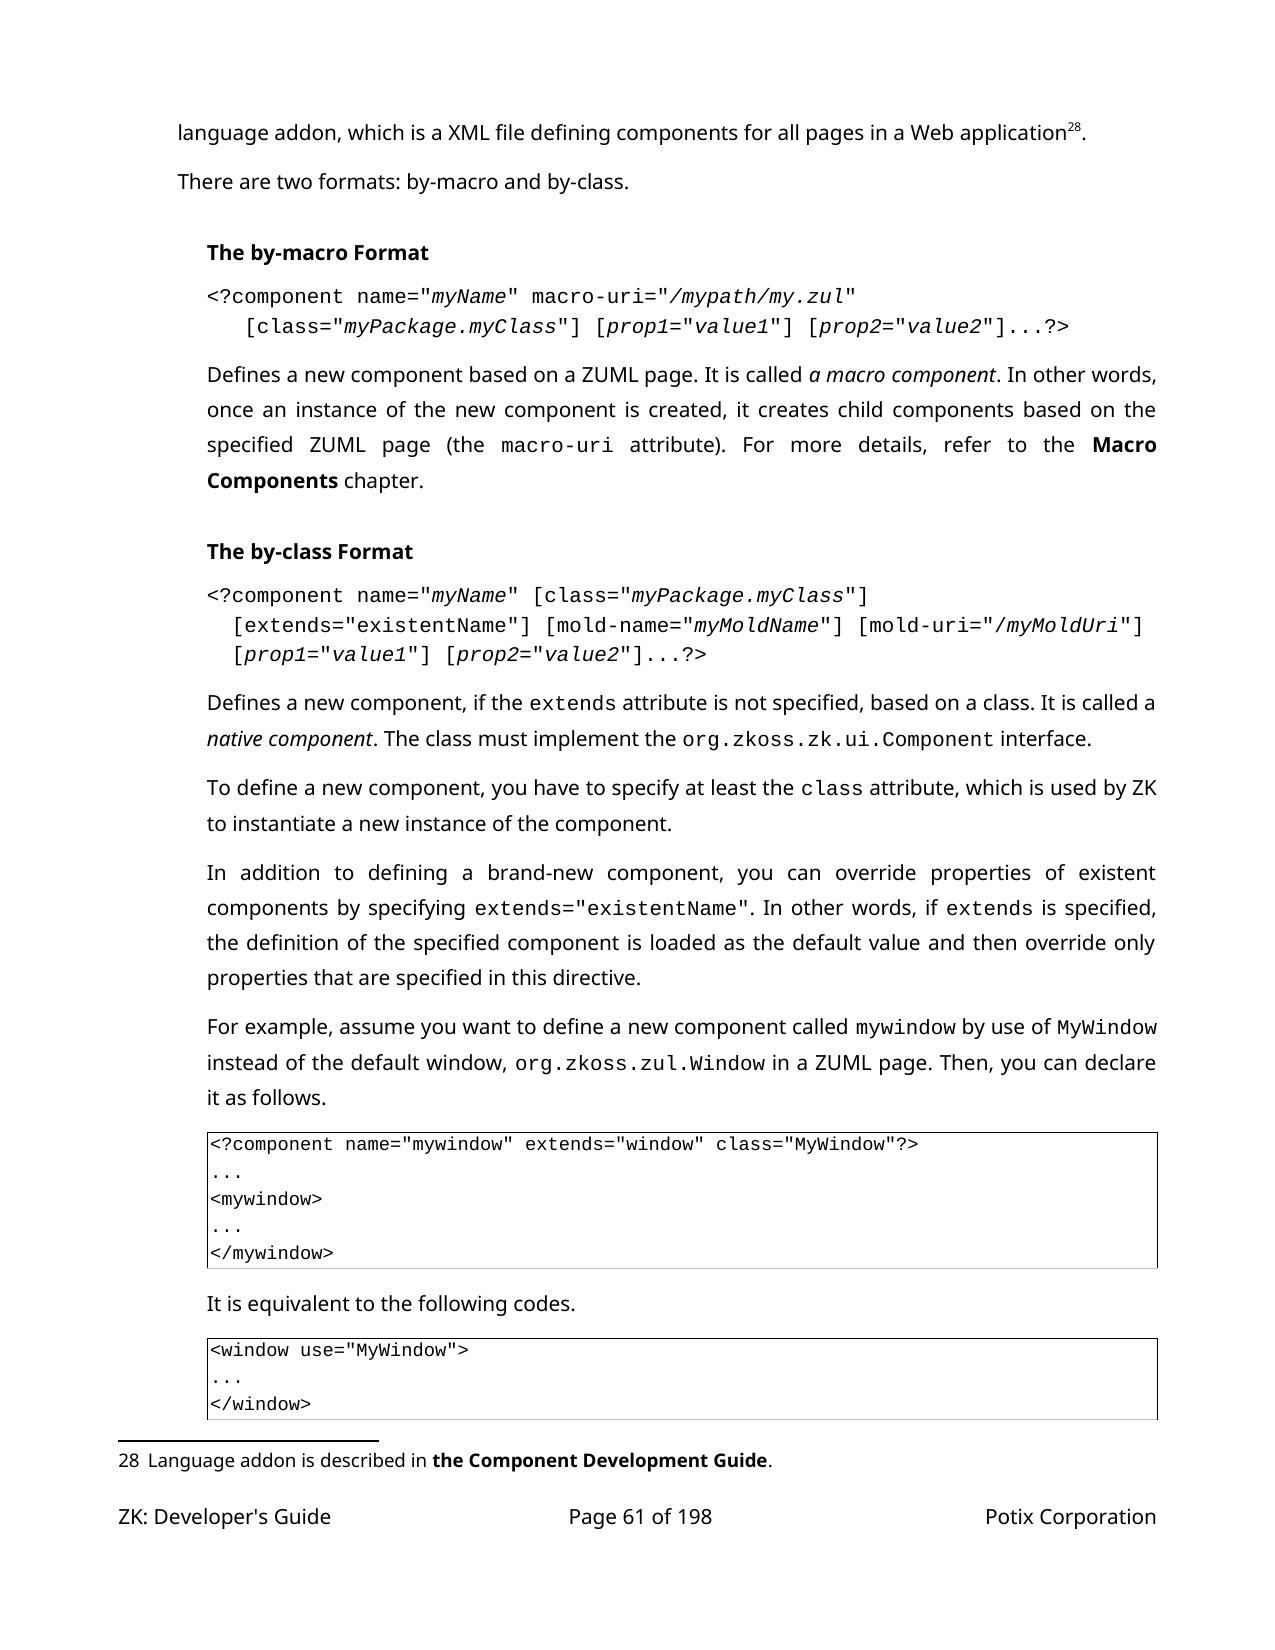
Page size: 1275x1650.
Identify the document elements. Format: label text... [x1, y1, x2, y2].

text It is equivalent to the following codes. [207, 1289, 1157, 1317]
text In addition to defining a brand-new component, you can override properties of existent components by specifying extends="existentName". In other words, if extends is specified, the definition of the specified component is loaded as the default value and then override only properties that are specified in this directive. [207, 858, 1157, 992]
text ... [208, 1159, 1157, 1184]
text <window use="MyWindow"> [208, 1339, 1157, 1362]
text <?component name="myName" [class="myPackage.myClass"] [extends="existentName"] [mold-name="myMoldName"] [mold-uri="/myMoldUri"] [prop1="value1"] [prop2="value2"]...?> [207, 586, 1157, 668]
text ... [208, 1365, 1157, 1389]
text <?component name="myName" macro-uri="/mypath/my.zul" [class="myPackage.myClass"] [prop1="value1"] [prop2="value2"]...?> [207, 287, 1157, 339]
text Language addon is described in the Component Development Guide. [118, 1447, 1157, 1473]
text ... [208, 1214, 1157, 1238]
text For example, assume you want to define a new component called mywindow by use of MyWindow instead of the default window, org.zkoss.zul.Window in a ZUML page. Then, you can declare it as follows. [207, 1012, 1157, 1112]
text </window> [208, 1392, 1157, 1419]
subtitle The by-macro Format [207, 238, 1157, 266]
text <?component name="mywindow" extends="window" class="MyWindow"?> [208, 1133, 1157, 1157]
text To define a new component, you have to specify at least the class attribute, which is used by ZK to instantiate a new instance of the component. [207, 773, 1157, 837]
text language addon, which is a XML file defining components for all pages in a Web application. [177, 118, 1157, 146]
subtitle The by-class Format [207, 537, 1157, 565]
text <mywindow> [208, 1187, 1157, 1211]
text </mywindow> [208, 1241, 1157, 1268]
text Defines a new component, if the extends attribute is not specified, based on a class. It is called a native component. The class must implement the org.zkoss.zk.ui.Component interface. [207, 688, 1157, 753]
text Defines a new component based on a ZUML page. It is called a macro component. In other words, once an instance of the new component is created, it creates child components based on the specified ZUML page (the macro-uri attribute). For more details, refer to the Macro Components chapter. [207, 360, 1157, 494]
text There are two formats: by-macro and by-class. [177, 167, 1157, 195]
